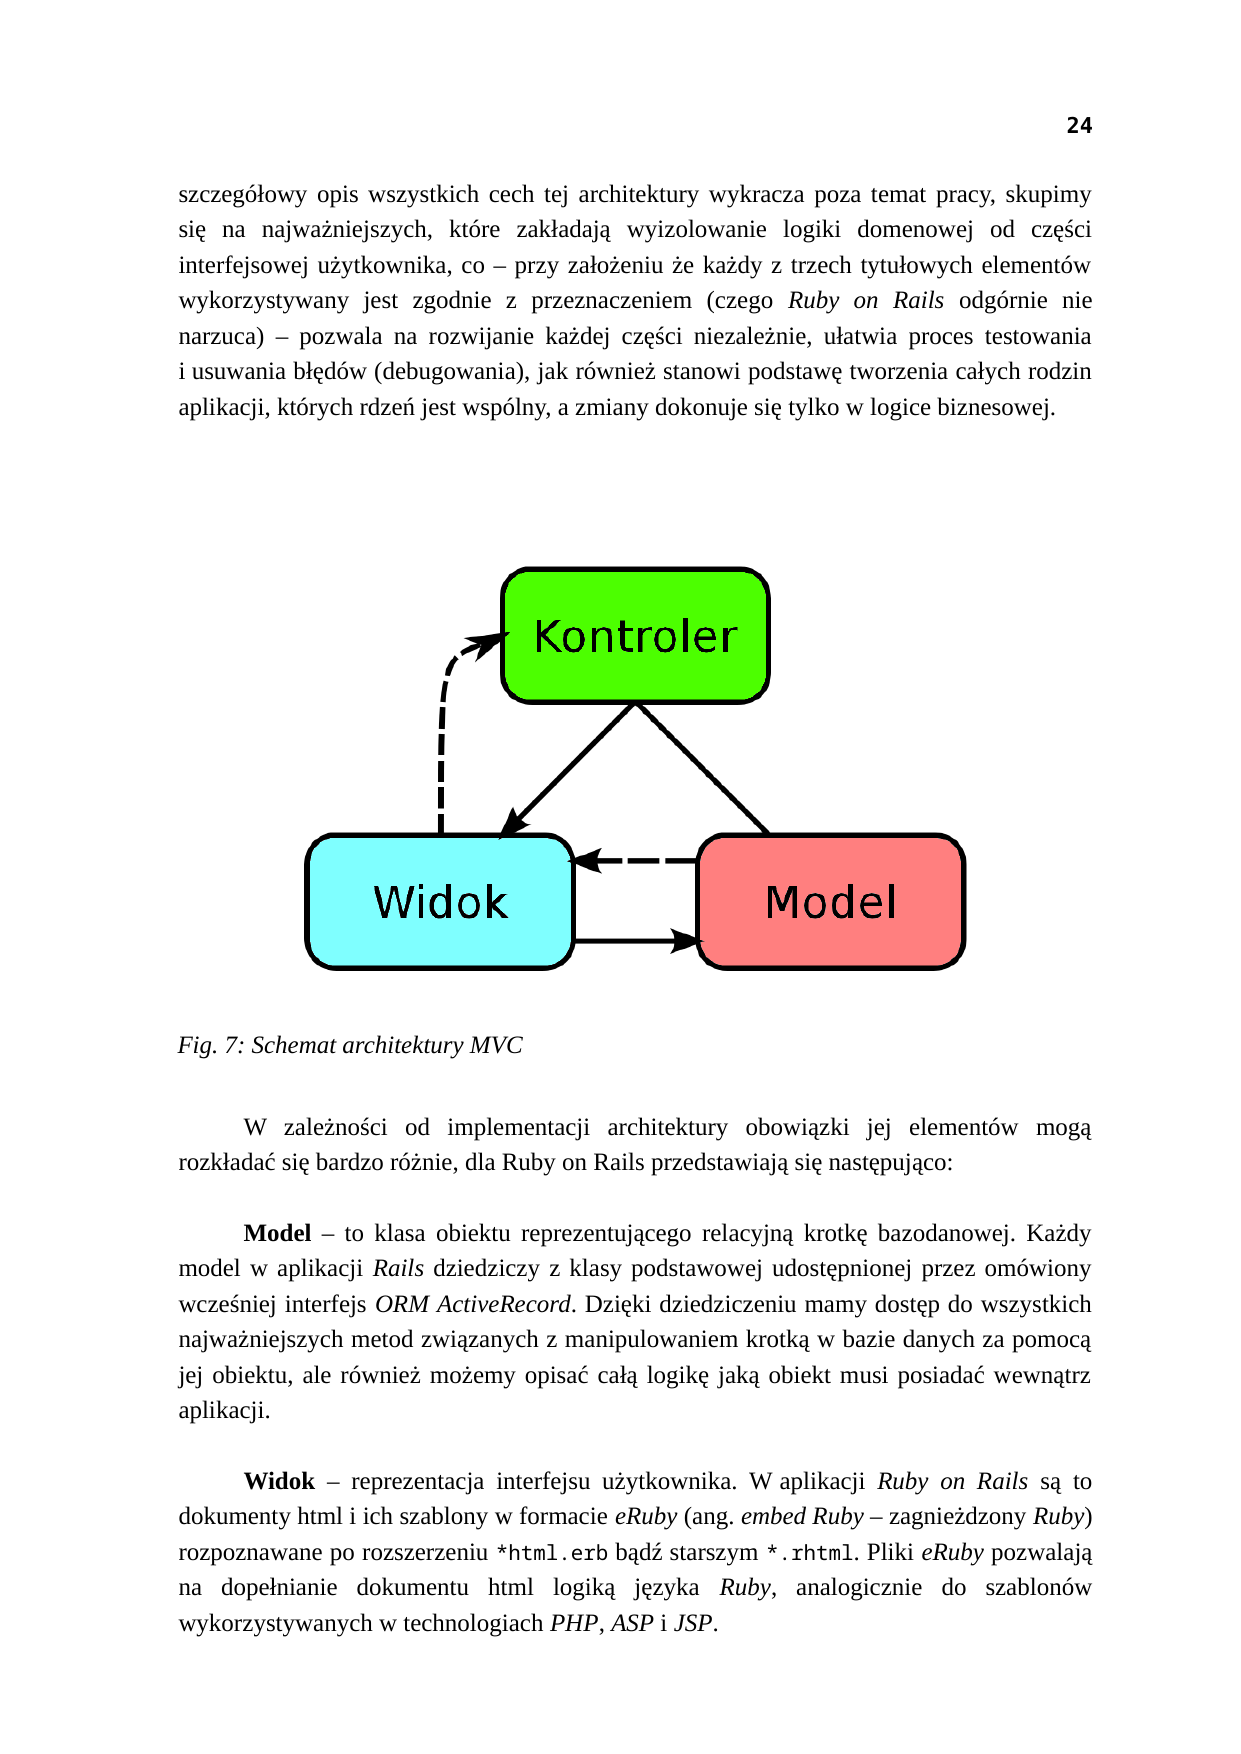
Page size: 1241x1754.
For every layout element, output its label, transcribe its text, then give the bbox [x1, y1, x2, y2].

table_header [177, 475, 1093, 1018]
text W zależności od implementacji architektury obowiązki jej elementów mogą rozkładać się bardzo różnie, dla Ruby on Rails przedstawiają się następująco: [178, 1107, 1093, 1178]
text Widok – reprezentacja interfejsu użytkownika. W aplikacji Ruby on Rails są to dokumenty html i ich szablony w formacie eRuby (ang. embed Ruby – zagnieżdzony Ruby) rozpoznawane po rozszerzeniu *html.erb bądź starszym *.rhtml. Pliki eRuby pozwalają na dopełnianie dokumentu html logiką języka Ruby, analogicznie do szablonów wykorzystywanych w technologiach PHP, ASP i JSP. [178, 1461, 1093, 1638]
picture [280, 481, 990, 1012]
text Fig. 7: Schemat architektury MVC [177, 1030, 1093, 1059]
list szczegółowy opis wszystkich cech tej architektury wykracza poza temat pracy, skupimy się na najważniejszych, które zakładają wyizolowanie logiki domenowej od części interfejsowej użytkownika, co – przy założeniu że każdy z trzech tytułowych elementów wykorzystywany jest zgodnie z przeznaczeniem (czego Ruby on Rails odgórnie nie narzuca) – pozwala na rozwijanie każdej części niezależnie, ułatwia proces testowania i usuwania błędów (debugowania), jak również stanowi podstawę tworzenia całych rodzin aplikacji, których rdzeń jest wspólny, a zmiany dokonuje się tylko w logice biznesowej. [178, 174, 1093, 422]
text Model – to klasa obiektu reprezentującego relacyjną krotkę bazodanowej. Każdy model w aplikacji Rails dziedziczy z klasy podstawowej udostępnionej przez omówiony wcześniej interfejs ORM ActiveRecord. Dzięki dziedziczeniu mamy dostęp do wszystkich najważniejszych metod związanych z manipulowaniem krotką w bazie danych za pomocą jej obiektu, ale również możemy opisać całą logikę jaką obiekt musi posiadać wewnątrz aplikacji. [178, 1213, 1093, 1426]
